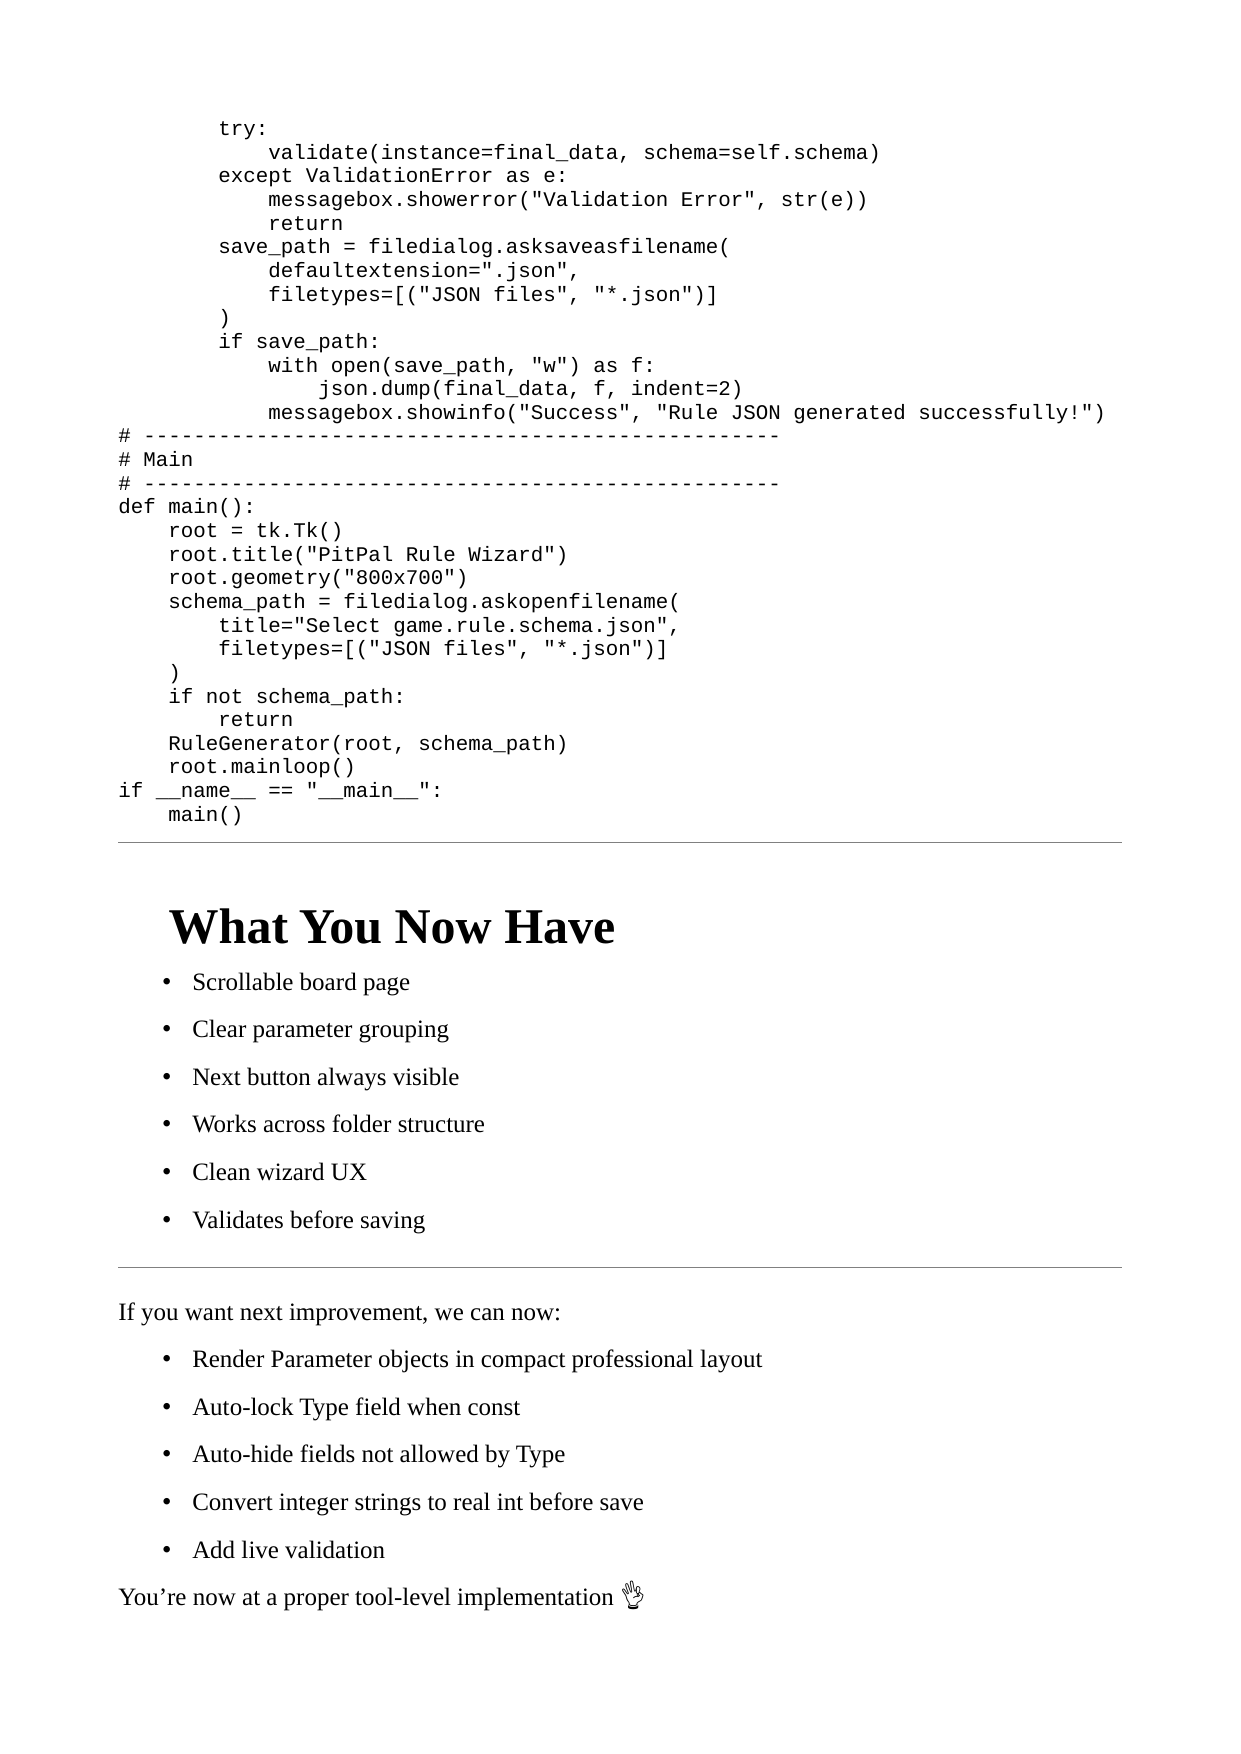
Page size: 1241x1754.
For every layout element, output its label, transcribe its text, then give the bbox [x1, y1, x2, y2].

list Works across folder structure [162, 1109, 1122, 1138]
text root = tk.Tk() [118, 520, 1122, 544]
text messagebox.showinfo("Success", "Rule JSON generated successfully!") [118, 402, 1122, 426]
text # Main [118, 449, 1122, 473]
text filetypes=[("JSON files", "*.json")] [118, 638, 1122, 662]
list Next button always visible [162, 1062, 1122, 1091]
text try: [118, 118, 1122, 142]
subtitle 🎯 What You Now Have [118, 897, 1122, 954]
text If you want next improvement, we can now: [118, 1297, 1122, 1325]
list Auto-lock Type field when const [162, 1392, 1122, 1421]
text root.geometry("800x700") [118, 567, 1122, 591]
list Add live validation [162, 1535, 1122, 1563]
text ) [118, 307, 1122, 331]
text root.title("PitPal Rule Wizard") [118, 544, 1122, 567]
text title="Select game.rule.schema.json", [118, 615, 1122, 638]
text json.dump(final_data, f, indent=2) [118, 378, 1122, 402]
list Render Parameter objects in compact professional layout [162, 1344, 1122, 1373]
list Clean wizard UX [162, 1157, 1122, 1186]
text if __name__ == "__main__": [118, 780, 1122, 804]
text ) [118, 662, 1122, 686]
text # --------------------------------------------------- [118, 473, 1122, 496]
text root.mainloop() [118, 757, 1122, 780]
text return [118, 709, 1122, 733]
text if save_path: [118, 331, 1122, 354]
text messagebox.showerror("Validation Error", str(e)) [118, 189, 1122, 213]
text main() [118, 804, 1122, 827]
list Validates before saving [162, 1205, 1122, 1233]
text with open(save_path, "w") as f: [118, 354, 1122, 378]
list Clear parameter grouping [162, 1014, 1122, 1043]
text filetypes=[("JSON files", "*.json")] [118, 284, 1122, 307]
text # --------------------------------------------------- [118, 426, 1122, 449]
text schema_path = filedialog.askopenfilename( [118, 591, 1122, 615]
text def main(): [118, 496, 1122, 520]
list Convert integer strings to real int before save [162, 1487, 1122, 1516]
text return [118, 213, 1122, 236]
list Auto-hide fields not allowed by Type [162, 1439, 1122, 1468]
text defaultextension=".json", [118, 260, 1122, 284]
text if not schema_path: [118, 686, 1122, 709]
text RuleGenerator(root, schema_path) [118, 733, 1122, 757]
text save_path = filedialog.asksaveasfilename( [118, 236, 1122, 260]
list Scrollable board page [162, 967, 1122, 996]
text except ValidationError as e: [118, 165, 1122, 189]
text validate(instance=final_data, schema=self.schema) [118, 142, 1122, 165]
text You’re now at a proper tool-level implementation 👌 [118, 1582, 1122, 1611]
